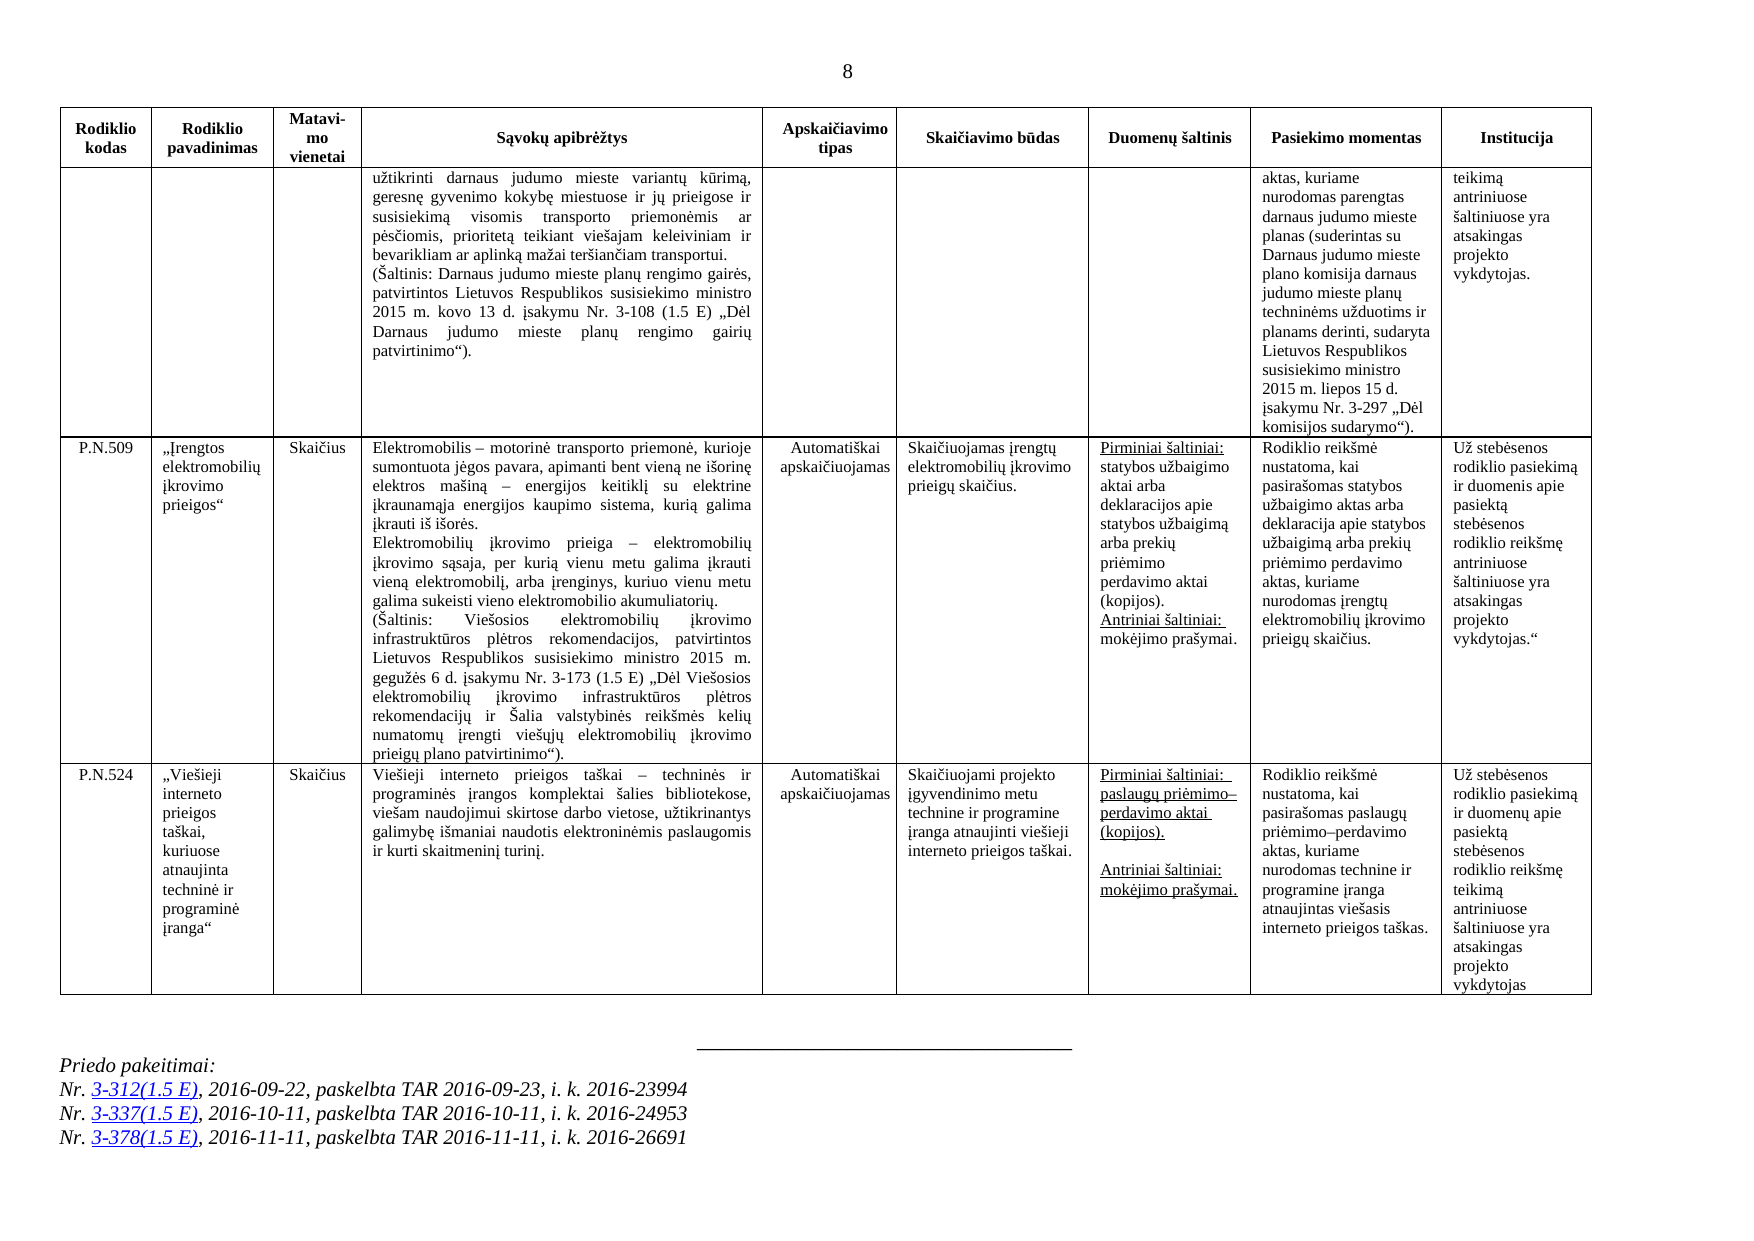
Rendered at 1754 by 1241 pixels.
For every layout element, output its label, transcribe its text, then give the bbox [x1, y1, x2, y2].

table_cell Elektromobilis – motorinė transporto priemonė, kurioje sumontuota jėgos pavara, apimanti bent vieną ne išorinę elektros mašiną – energijos keitiklį su elektrine įkraunamąja energijos kaupimo sistema, kurią galima įkrauti iš išorės. Elektromobilių įkrovimo prieiga – elektromobilių įkrovimo sąsaja, per kurią vienu metu galima įkrauti vieną elektromobilį, arba įrenginys, kuriuo vienu metu galima sukeisti vieno elektromobilio akumuliatorių. (Šaltinis: Viešosios elektromobilių įkrovimo infrastruktūros plėtros rekomendacijos, patvirtintos Lietuvos Respublikos susisiekimo ministro 2015 m. gegužės 6 d. įsakymu Nr. 3-173 (1.5 E) „Dėl Viešosios elektromobilių įkrovimo infrastruktūros plėtros rekomendacijų ir Šalia valstybinės reikšmės kelių numatomų įrengti viešųjų elektromobilių įkrovimo prieigų plano patvirtinimo“). [362, 438, 762, 763]
table_cell [897, 168, 1088, 436]
table_header Apskaičiavimo tipas [763, 108, 896, 167]
table_header Pasiekimo momentas [1251, 108, 1441, 167]
table_header Duomenų šaltinis [1089, 108, 1250, 167]
table_cell Viešieji interneto prieigos taškai – techninės ir programinės įrangos komplektai šalies bibliotekose, viešam naudojimui skirtose darbo vietose, užtikrinantys galimybę išmaniai naudotis elektroninėmis paslaugomis ir kurti skaitmeninį turinį. [362, 764, 762, 994]
table_cell aktas, kuriame nurodomas parengtas darnaus judumo mieste planas (suderintas su Darnaus judumo mieste plano komisija darnaus judumo mieste planų techninėms užduotims ir planams derinti, sudaryta Lietuvos Respublikos susisiekimo ministro 2015 m. liepos 15 d. įsakymu Nr. 3-297 „Dėl komisijos sudarymo“). [1251, 168, 1441, 436]
table_cell [274, 168, 361, 436]
table_cell užtikrinti darnaus judumo mieste variantų kūrimą, geresnę gyvenimo kokybę miestuose ir jų prieigose ir susisiekimą visomis transporto priemonėmis ar pėsčiomis, prioritetą teikiant viešajam keleiviniam ir bevarikliam ar aplinką mažai teršiančiam transportui. (Šaltinis: Darnaus judumo mieste planų rengimo gairės, patvirtintos Lietuvos Respublikos susisiekimo ministro 2015 m. kovo 13 d. įsakymu Nr. 3-108 (1.5 E) „Dėl Darnaus judumo mieste planų rengimo gairių patvirtinimo“). [362, 168, 762, 436]
text Nr. 3-378(1.5 E), 2016-11-11, paskelbta TAR 2016-11-11, i. k. 2016-26691 [59, 1125, 1636, 1149]
table_cell Už stebėsenos rodiklio pasiekimą ir duomenų apie pasiektą stebėsenos rodiklio reikšmę teikimą antriniuose šaltiniuose yra atsakingas projekto vykdytojas [1442, 764, 1591, 994]
table_cell Pirminiai šaltiniai: statybos užbaigimo aktai arba deklaracijos apie statybos užbaigimą arba prekių priėmimo perdavimo aktai (kopijos). Antriniai šaltiniai: mokėjimo prašymai. [1089, 438, 1250, 763]
table_cell [152, 168, 273, 436]
table_cell [763, 168, 896, 436]
table_cell teikimą antriniuose šaltiniuose yra atsakingas projekto vykdytojas. [1442, 168, 1591, 436]
table_cell P.N.524 [61, 764, 151, 994]
table_cell [56, 436, 60, 763]
table_header [56, 107, 60, 167]
table_header Rodiklio kodas [61, 108, 151, 167]
table_cell Rodiklio reikšmė nustatoma, kai pasirašomas paslaugų priėmimo–perdavimo aktas, kuriame nurodomas technine ir programine įranga atnaujintas viešasis interneto prieigos taškas. [1251, 764, 1441, 994]
table_cell [56, 167, 60, 436]
table_cell Už stebėsenos rodiklio pasiekimą ir duomenis apie pasiektą stebėsenos rodiklio reikšmę antriniuose šaltiniuose yra atsakingas projekto vykdytojas.“ [1442, 438, 1591, 763]
table_header Sąvokų apibrėžtys [362, 108, 762, 167]
table_cell P.N.509 [61, 438, 151, 763]
table_cell Automatiškai apskaičiuojamas [763, 438, 896, 763]
text Priedo pakeitimai: [59, 1053, 1636, 1077]
table_cell [1089, 168, 1250, 436]
table_cell Skaičius [274, 438, 361, 763]
table_cell „Viešieji interneto prieigos taškai, kuriuose atnaujinta techninė ir programinė įranga“ [152, 764, 273, 994]
table_cell Skaičiuojami projekto įgyvendinimo metu technine ir programine įranga atnaujinti viešieji interneto prieigos taškai. [897, 764, 1088, 994]
table_cell Automatiškai apskaičiuojamas [763, 764, 896, 994]
table_cell Skaičius [274, 764, 361, 994]
table_header Skaičiavimo būdas [897, 108, 1088, 167]
text ______________________________ [59, 1024, 1709, 1053]
text Nr. 3-312(1.5 E), 2016-09-22, paskelbta TAR 2016-09-23, i. k. 2016-23994 [59, 1077, 1636, 1101]
table_header Institucija [1442, 108, 1591, 167]
table_cell Skaičiuojamas įrengtų elektromobilių įkrovimo prieigų skaičius. [897, 438, 1088, 763]
table_cell Rodiklio reikšmė nustatoma, kai pasirašomas statybos užbaigimo aktas arba deklaracija apie statybos užbaigimą arba prekių priėmimo perdavimo aktas, kuriame nurodomas įrengtų elektromobilių įkrovimo prieigų skaičius. [1251, 438, 1441, 763]
table_cell Pirminiai šaltiniai: paslaugų priėmimo–perdavimo aktai (kopijos). Antriniai šaltiniai: mokėjimo prašymai. [1089, 764, 1250, 994]
table_header Rodiklio pavadinimas [152, 108, 273, 167]
text Nr. 3-337(1.5 E), 2016-10-11, paskelbta TAR 2016-10-11, i. k. 2016-24953 [59, 1101, 1636, 1125]
table_cell „Įrengtos elektromobilių įkrovimo prieigos“ [152, 438, 273, 763]
table_cell [56, 763, 60, 994]
table_cell [61, 168, 151, 436]
table_header Matavi-mo vienetai [274, 108, 361, 167]
